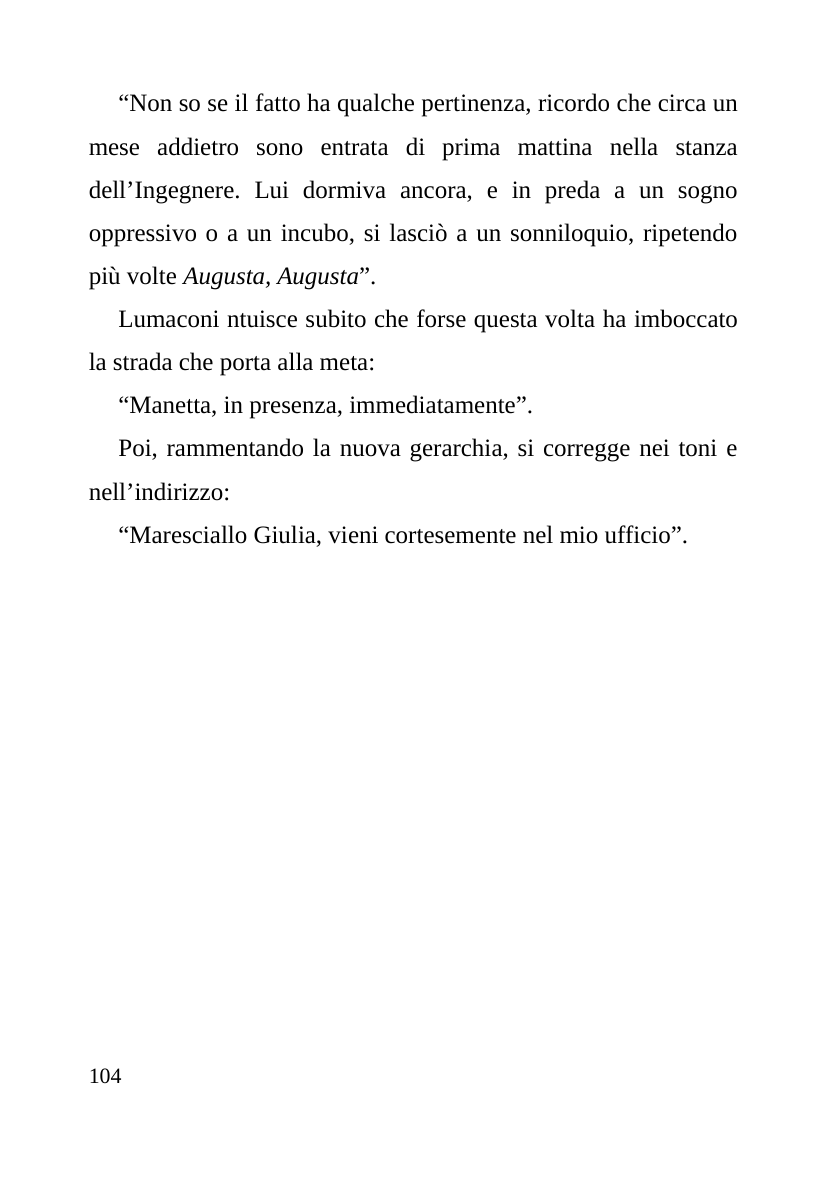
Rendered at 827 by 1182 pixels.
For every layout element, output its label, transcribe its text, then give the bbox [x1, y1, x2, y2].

text “Maresciallo Giulia, vieni cortesemente nel mio ufficio”. [88, 520, 738, 548]
text Lumaconi ntuisce subito che forse questa volta ha imboccato la strada che porta alla meta: [88, 304, 738, 376]
text Poi, rammentando la nuova gerarchia, si corregge nei toni e nell’indirizzo: [88, 433, 738, 505]
text “Non so se il fatto ha qualche pertinenza, ricordo che circa un mese addietro sono entrata di prima mattina nella stanza dell’Ingegnere. Lui dormiva ancora, e in preda a un sogno oppressivo o a un incubo, si lasciò a un sonniloquio, ripetendo più volte Augusta, Augusta”. [88, 88, 738, 290]
text “Manetta, in presenza, immediatamente”. [88, 390, 738, 419]
